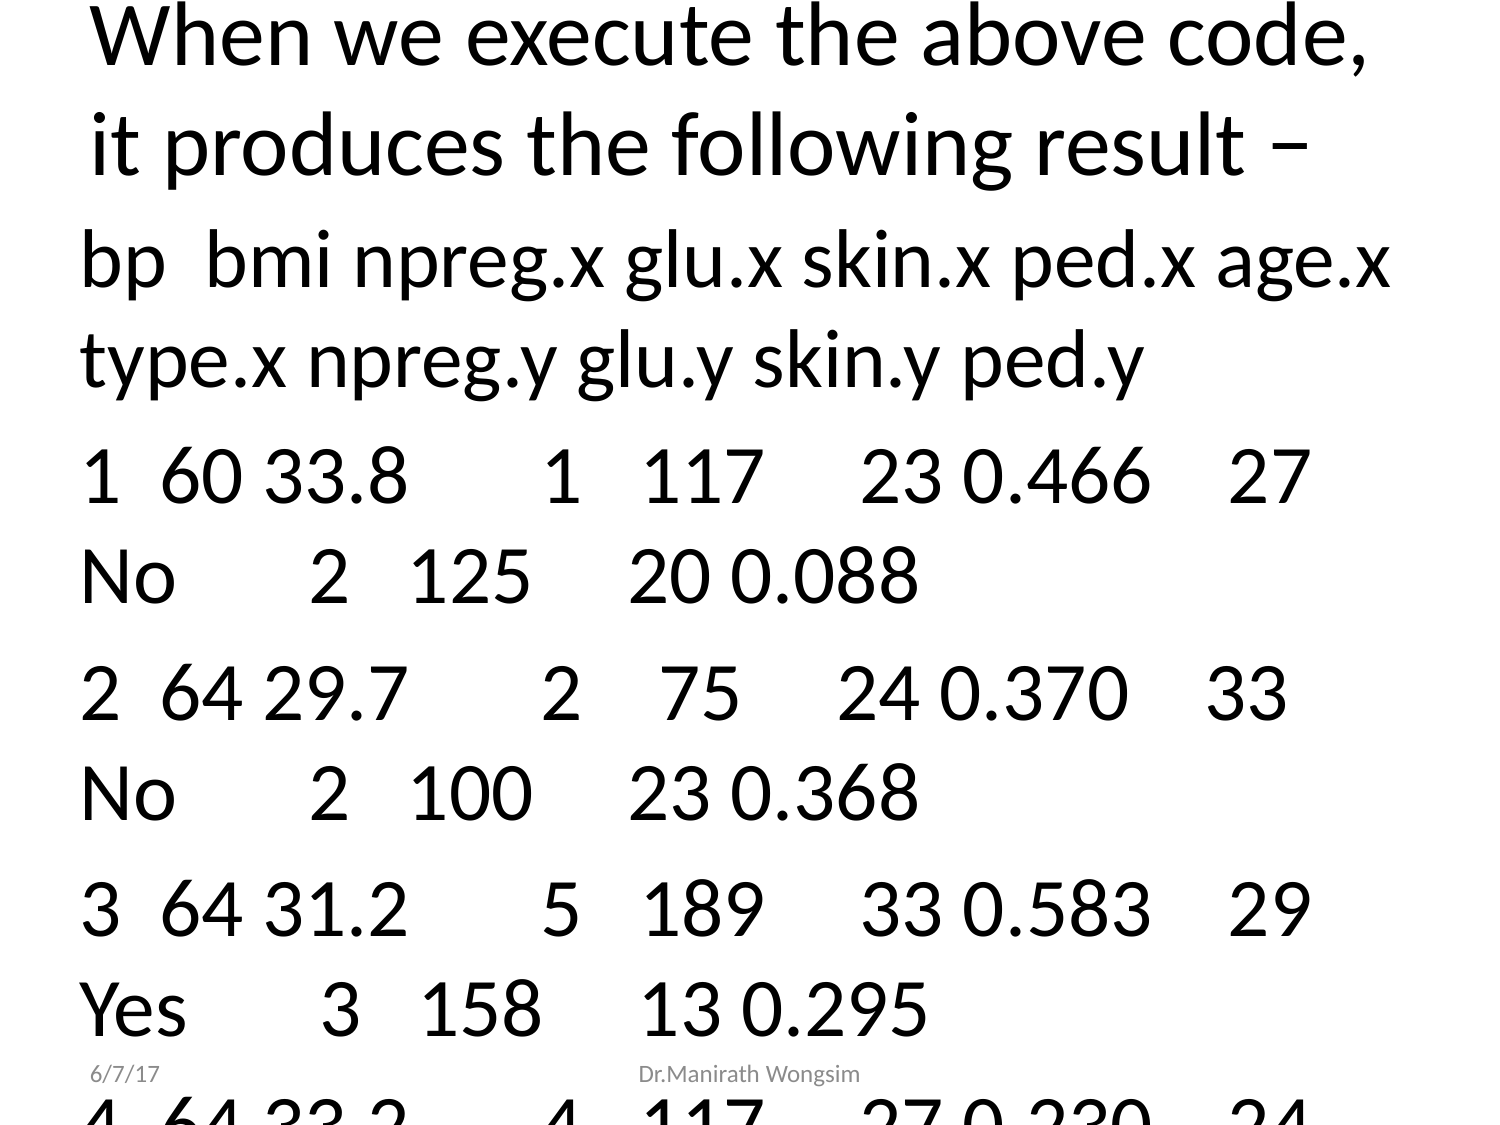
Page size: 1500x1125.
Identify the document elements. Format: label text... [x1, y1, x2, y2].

text_box When we execute the above code, it produces the following result − [75, 45, 1425, 196]
text_box bp bmi npreg.x glu.x skin.x ped.x age.x type.x npreg.y glu.y skin.y ped.y 1 60 33.8 1 117 23 0.466 27 No 2 125 20 0.088 2 64 29.7 2 75 24 0.370 33 No 2 100 23 0.368 3 64 31.2 5 189 33 0.583 29 Yes 3 158 13 0.295 4 64 33.2 4 117 27 0.230 24 No 1 96 27 0.289 5 66 38.1 3 115 39 0.150 28 No 1 114 36 0.289 6 68 38.5 2 100 25 0.324 26 No 7 129 49 0.439 7 70 27.4 1 116 28 0.204 21 No 0 124 20 0.254 8 70 33.1 4 91 32 0.446 22 No 9 123 44 0.374 9 70 35.4 9 124 33 0.282 34 No 6 134 23 0.542 10 72 25.6 1 157 21 0.123 24 No 4 99 17 0.294 11 72 37.7 5 95 33 0.370 27 No 6 103 32 0.324 12 74 25.9 9 134 33 0.460 81 No 8 126 38 0.162 13 74 25.9 1 95 21 0.673 36 No 8 126 38 0.162 14 78 27.6 5 88 30 0.258 37 No 6 125 31 0.565 15 78 27.6 10 122 31 0.512 45 No 6 125 31 0.565 16 78 39.4 2 112 50 0.175 24 No 4 112 40 0.236 17 88 34.5 1 117 24 0.403 40 Yes 4 127 11 0.598 age.y type.y 1 31 No 2 21 No 3 24 No 4 21 No 5 21 No 6 43 Yes 7 36 Yes 8 40 No 9 29 Yes 10 28 No 11 55 No 12 39 No 13 39 No 14 49 Yes 15 49 Yes 16 38 No 17 28 No [1] 17 [64, 196, 1425, 1083]
text_box 06/07/2017 [74, 1042, 425, 1103]
text_box Dr.Manirath Wongsim [512, 1042, 988, 1103]
